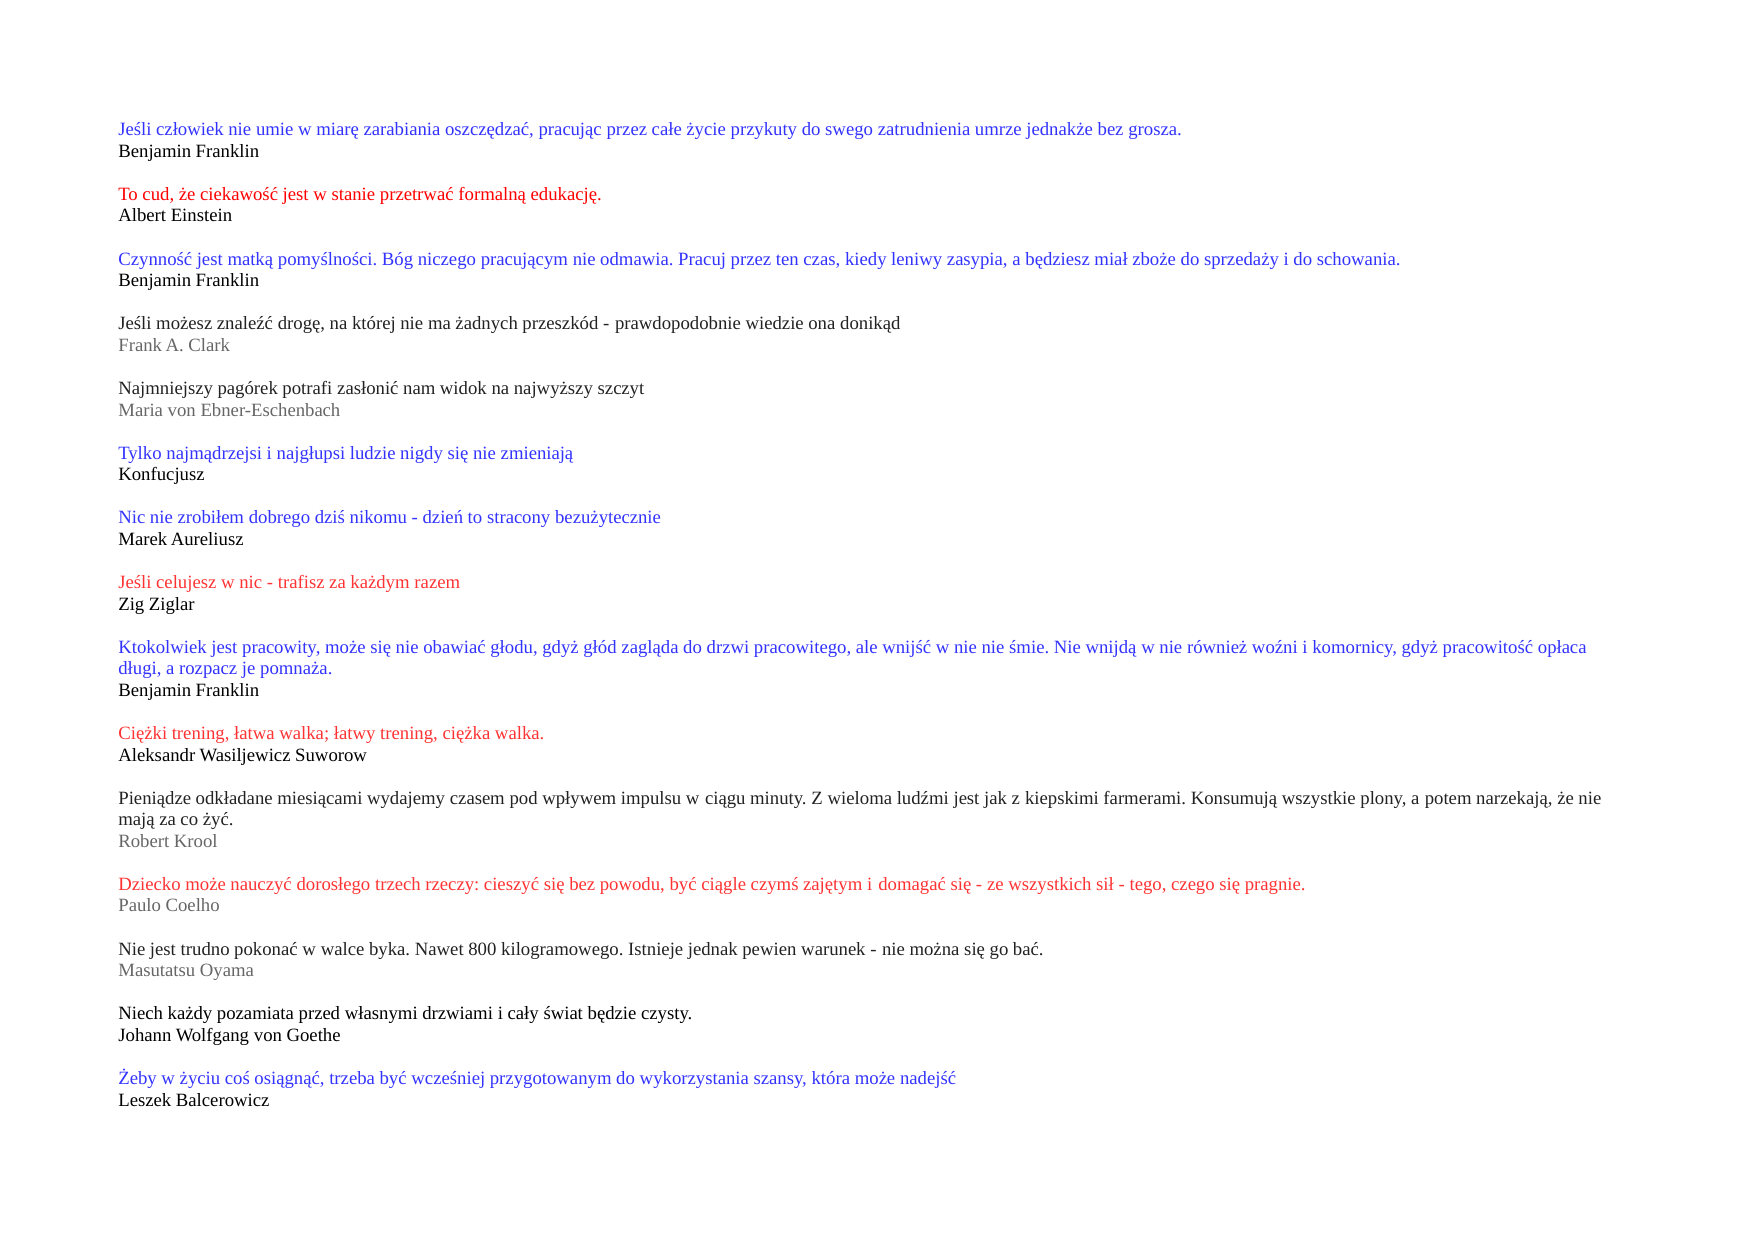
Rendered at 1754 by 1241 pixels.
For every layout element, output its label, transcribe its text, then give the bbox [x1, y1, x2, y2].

text Dziecko może nauczyć dorosłego trzech rzeczy: cieszyć się bez powodu, być ciągle czymś zajętym i domagać się - ze wszystkich sił - tego, czego się pragnie. [118, 873, 1636, 894]
text Maria von Ebner-Eschenbach [118, 398, 1636, 420]
text Masutatsu Oyama [118, 959, 1636, 981]
text Jeśli możesz znaleźć drogę, na której nie ma żadnych przeszkód - prawdopodobnie wiedzie ona donikąd [118, 312, 1636, 334]
text Benjamin Franklin [118, 269, 1636, 291]
text Frank A. Clark [118, 334, 1636, 355]
text Pieniądze odkładane miesiącami wydajemy czasem pod wpływem impulsu w ciągu minuty. Z wieloma ludźmi jest jak z kiepskimi farmerami. Konsumują wszystkie plony, a potem narzekają, że nie mają za co żyć. [118, 787, 1636, 830]
text Żeby w życiu coś osiągnąć, trzeba być wcześniej przygotowanym do wykorzystania szansy, która może nadejść [118, 1067, 1636, 1088]
text Robert Krool [118, 830, 1636, 851]
text Ktokolwiek jest pracowity, może się nie obawiać głodu, gdyż głód zagląda do drzwi pracowitego, ale wnijść w nie nie śmie. Nie wnijdą w nie również woźni i komornicy, gdyż pracowitość opłaca długi, a rozpacz je pomnaża. [118, 636, 1636, 679]
text Czynność jest matką pomyślności. Bóg niczego pracującym nie odmawia. Pracuj przez ten czas, kiedy leniwy zasypia, a będziesz miał zboże do sprzedaży i do schowania. [118, 247, 1636, 269]
text Paulo Coelho [118, 894, 1636, 916]
text Nie jest trudno pokonać w walce byka. Nawet 800 kilogramowego. Istnieje jednak pewien warunek - nie można się go bać. [118, 937, 1636, 959]
text To cud, że ciekawość jest w stanie przetrwać formalną edukację. [118, 183, 1636, 204]
text Aleksandr Wasiljewicz Suworow [118, 743, 1636, 765]
text Nic nie zrobiłem dobrego dziś nikomu - dzień to stracony bezużytecznie [118, 506, 1636, 528]
text Jeśli człowiek nie umie w miarę zarabiania oszczędzać, pracując przez całe życie przykuty do swego zatrudnienia umrze jednakże bez grosza. [118, 118, 1636, 140]
text Niech każdy pozamiata przed własnymi drzwiami i cały świat będzie czysty. [118, 1002, 1636, 1024]
text Jeśli celujesz w nic - trafisz za każdym razem [118, 571, 1636, 592]
text Johann Wolfgang von Goethe [118, 1024, 1636, 1045]
text Tylko najmądrzejsi i najgłupsi ludzie nigdy się nie zmieniają [118, 442, 1636, 463]
text Marek Aureliusz [118, 528, 1636, 549]
text Benjamin Franklin [118, 679, 1636, 700]
text Leszek Balcerowicz [118, 1088, 1636, 1110]
text Ciężki trening, łatwa walka; łatwy trening, ciężka walka. [118, 722, 1636, 743]
text Zig Ziglar [118, 592, 1636, 614]
text Konfucjusz [118, 463, 1636, 485]
text Albert Einstein [118, 204, 1636, 226]
text Benjamin Franklin [118, 140, 1636, 161]
text Najmniejszy pagórek potrafi zasłonić nam widok na najwyższy szczyt [118, 377, 1636, 398]
